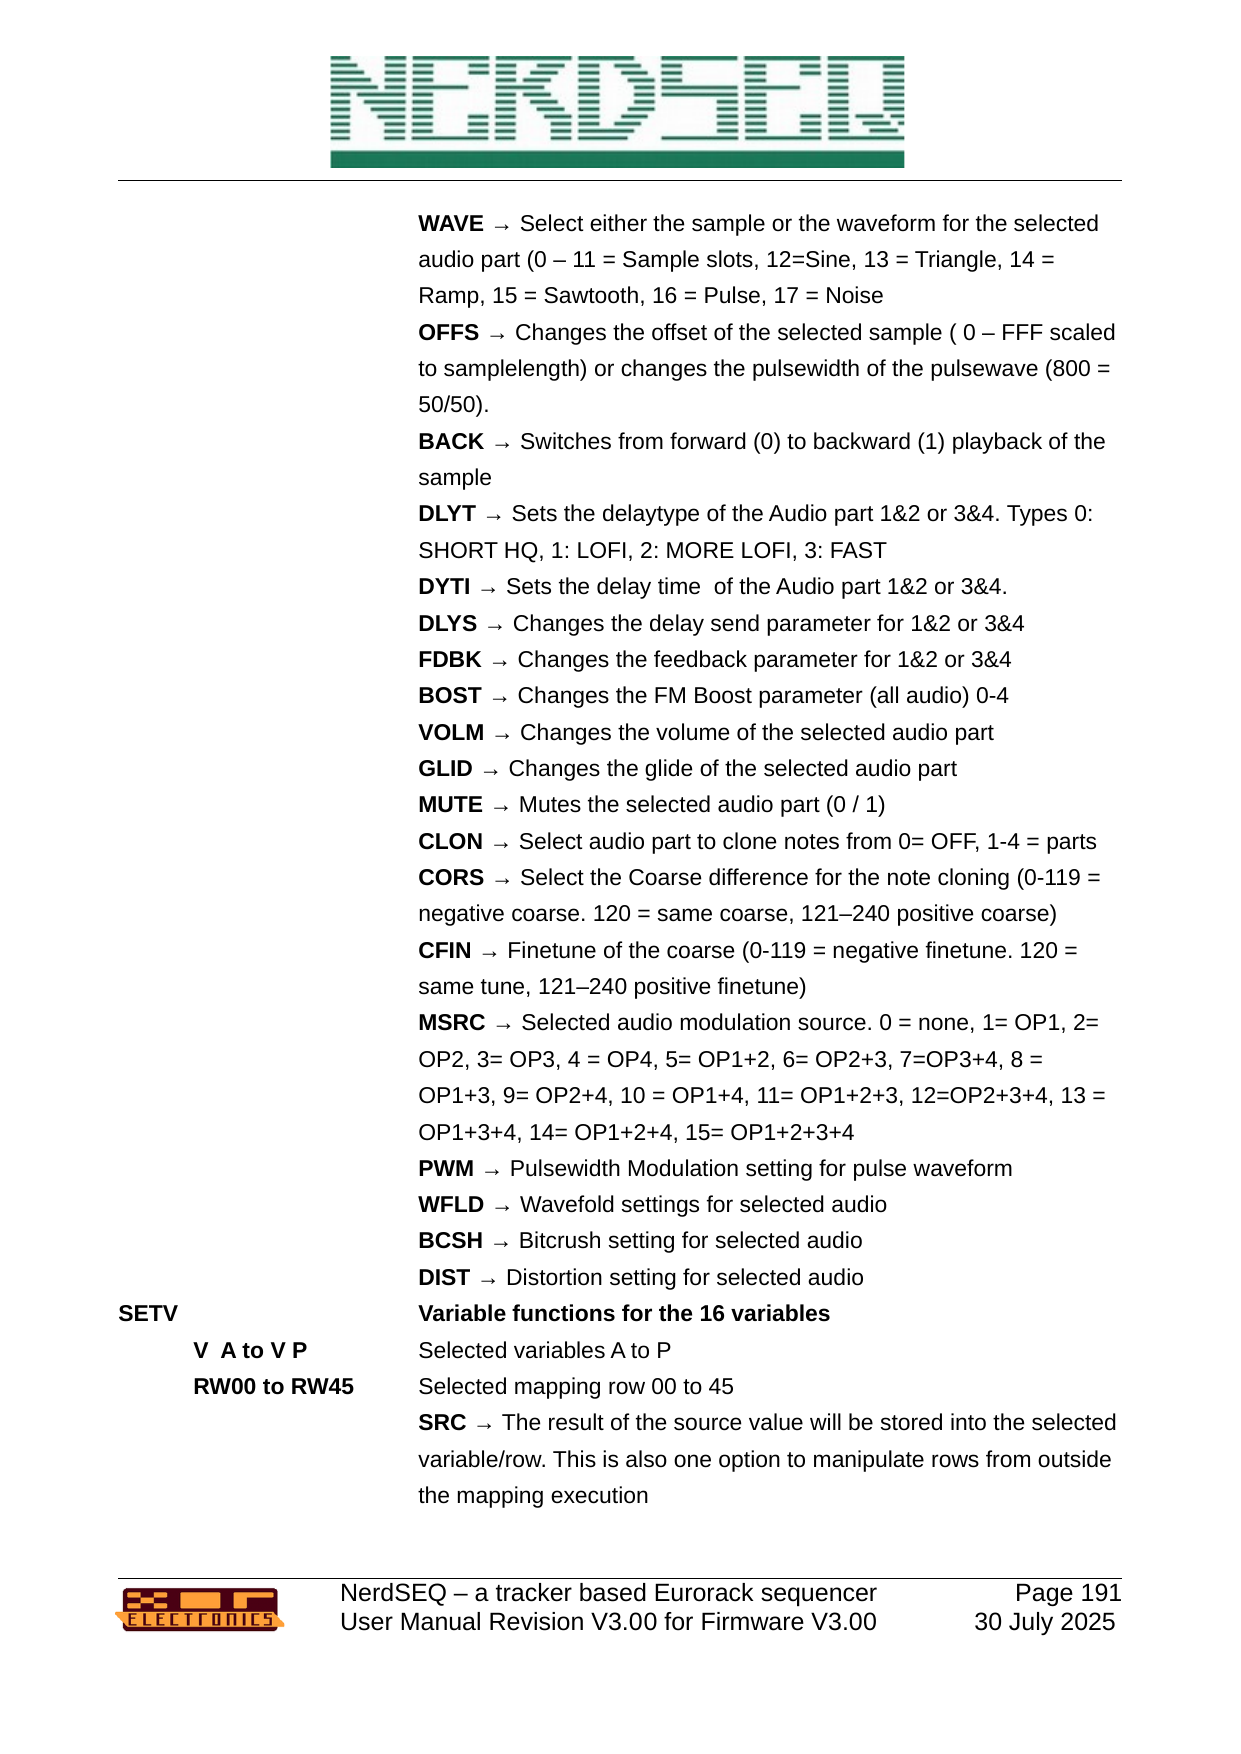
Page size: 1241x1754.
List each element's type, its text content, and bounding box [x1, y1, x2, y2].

picture [330, 56, 905, 168]
picture [115, 1584, 285, 1634]
text VOLM → Changes the volume of the selected audio part [118, 718, 1122, 745]
text V A to V P Selected variables A to P [118, 1337, 1122, 1363]
text OFFS → Changes the offset of the selected sample ( 0 – FFF scaled to samplelength) or changes the pulsewidth of the pulsewave (800 = 50/50). [118, 319, 1122, 418]
text CORS → Select the Coarse difference for the note cloning (0-119 = negative coarse. 120 = same coarse, 121–240 positive coarse) [118, 864, 1122, 927]
text WAVE → Select either the sample or the waveform for the selected audio part (0 – 11 = Sample slots, 12=Sine, 13 = Triangle, 14 = Ramp, 15 = Sawtooth, 16 = Pulse, 17 = Noise [118, 209, 1122, 309]
text GLID → Changes the glide of the selected audio part [118, 755, 1122, 781]
text WFLD → Wavefold settings for selected audio [118, 1191, 1122, 1217]
text CLON → Select audio part to clone notes from 0= OFF, 1-4 = parts [118, 828, 1122, 854]
text MUTE → Mutes the selected audio part (0 / 1) [118, 791, 1122, 818]
text DYTI → Sets the delay time of the Audio part 1&2 or 3&4. [118, 573, 1122, 599]
text PWM → Pulsewidth Modulation setting for pulse waveform [118, 1155, 1122, 1181]
text BOST → Changes the FM Boost parameter (all audio) 0-4 [118, 682, 1122, 708]
text SRC → The result of the source value will be stored into the selected variable/row. This is also one option to manipulate rows from outside the mapping execution [118, 1409, 1122, 1508]
text DLYS → Changes the delay send parameter for 1&2 or 3&4 [118, 609, 1122, 636]
text RW00 to RW45 Selected mapping row 00 to 45 [118, 1373, 1122, 1399]
text SETV Variable functions for the 16 variables [118, 1300, 1122, 1327]
text FDBK → Changes the feedback parameter for 1&2 or 3&4 [118, 646, 1122, 672]
text DLYT → Sets the delaytype of the Audio part 1&2 or 3&4. Types 0: SHORT HQ, 1: LOFI, 2: MORE LOFI, 3: FAST [118, 500, 1122, 563]
text BCSH → Bitcrush setting for selected audio [118, 1227, 1122, 1254]
text CFIN → Finetune of the coarse (0-119 = negative finetune. 120 = same tune, 121–240 positive finetune) [118, 937, 1122, 999]
text MSRC → Selected audio modulation source. 0 = none, 1= OP1, 2= OP2, 3= OP3, 4 = OP4, 5= OP1+2, 6= OP2+3, 7=OP3+4, 8 = OP1+3, 9= OP2+4, 10 = OP1+4, 11= OP1+2+3, 12=OP2+3+4, 13 = OP1+3+4, 14= OP1+2+4, 15= OP1+2+3+4 [118, 1009, 1122, 1145]
text BACK → Switches from forward (0) to backward (1) playback of the sample [118, 428, 1122, 490]
text DIST → Distortion setting for selected audio [118, 1264, 1122, 1290]
